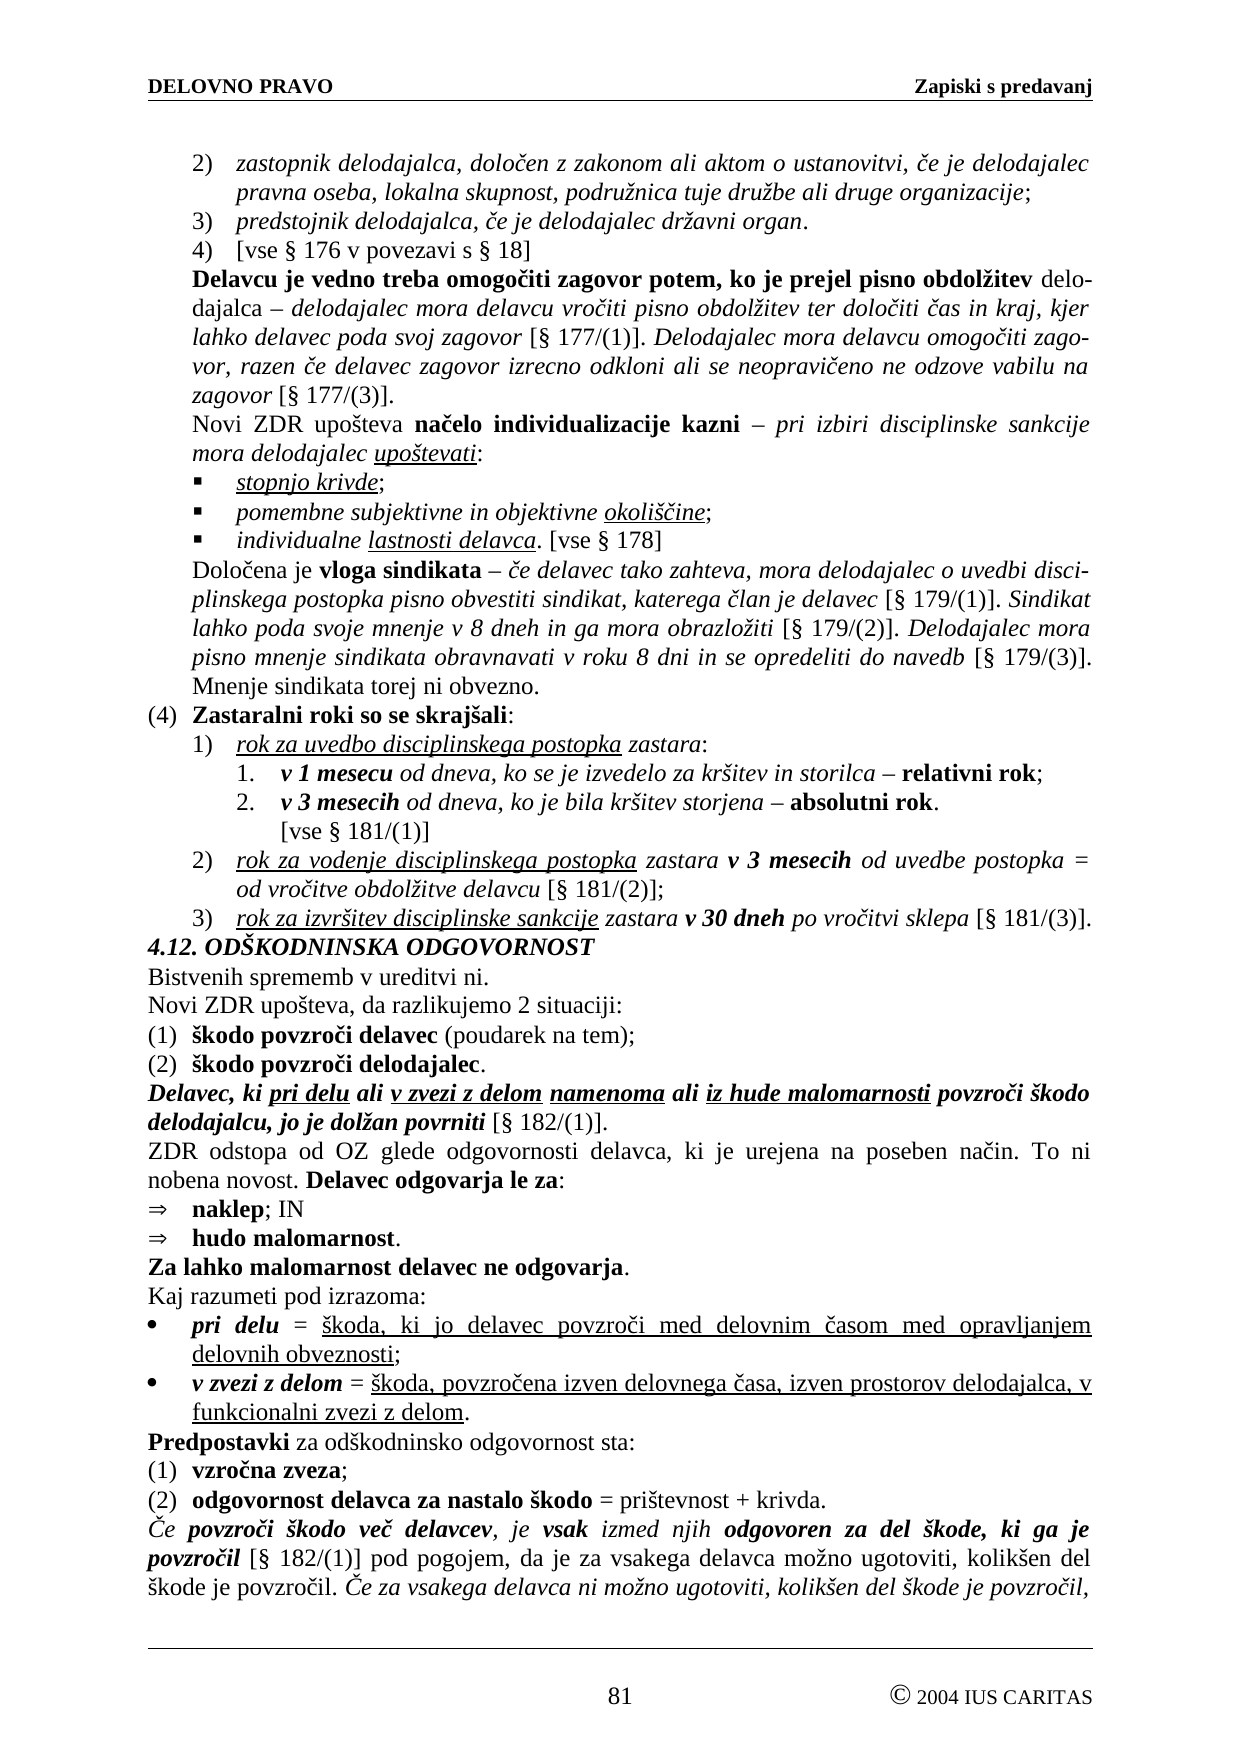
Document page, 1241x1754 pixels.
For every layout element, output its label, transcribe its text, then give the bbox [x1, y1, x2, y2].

list individualne lastnosti delavca. [vse § 178] [192, 525, 1093, 554]
list škodo povzroči delodajalec. [148, 1048, 1093, 1078]
list zastopnik delodajalca, določen z zakonom ali aktom o ustanovitvi, če je delodajalec pravna oseba, lokalna skupnost, podružnica tuje družbe ali druge organizacije; [192, 148, 1093, 206]
text Novi ZDR upošteva načelo individualizacije kazni – pri izbiri disciplinske sankcije mora delodajalec upoštevati: [192, 409, 1093, 467]
list predstojnik delodajalca, če je delodajalec državni organ. [192, 206, 1093, 235]
list pomembne subjektivne in objektivne okoliščine; [192, 496, 1093, 525]
text Če povzroči škodo več delavcev, je vsak izmed njih odgovoren za del škode, ki ga je povzročil [§ 182/(1)] pod pogojem, da je za vsakega delavca možno ugotoviti, kolikšen del škode je povzročil. Če za vsakega delavca ni možno ugotoviti, kolikšen del škode je povzročil, [148, 1513, 1093, 1601]
text Novi ZDR upošteva, da razlikujemo 2 situaciji: [148, 990, 1093, 1019]
list vzročna zveza; [148, 1455, 1093, 1484]
text Kaj razumeti pod izrazoma: [148, 1281, 1093, 1310]
list v 3 mesecih od dneva, ko je bila kršitev storjena – absolutni rok. [236, 787, 1093, 816]
text 4.12. ODŠKODNINSKA ODGOVORNOST [148, 932, 1093, 961]
list [vse § 176 v povezavi s § 18] [192, 235, 1093, 264]
text [vse § 181/(1)] [236, 816, 1093, 845]
list v 1 mesecu od dneva, ko se je izvedelo za kršitev in storilca – relativni rok; [236, 758, 1093, 787]
text ZDR odstopa od OZ glede odgovornosti delavca, ki je urejena na poseben način. To ni nobena novost. Delavec odgovarja le za: [148, 1136, 1093, 1194]
list škodo povzroči delavec (poudarek na tem); [148, 1019, 1093, 1048]
list naklep; IN [148, 1194, 1093, 1223]
list stopnjo krivde; [192, 467, 1093, 496]
text Predpostavki za odškodninsko odgovornost sta: [148, 1426, 1093, 1455]
list rok za izvršitev disciplinske sankcije zastara v 30 dneh po vročitvi sklepa [§ 181/(3)]. [192, 903, 1093, 932]
text Bistvenih sprememb v ureditvi ni. [148, 961, 1093, 990]
list pri delu = škoda, ki jo delavec povzroči med delovnim časom med opravljanjem delovnih obveznosti; [148, 1310, 1093, 1368]
text Delavec, ki pri delu ali v zvezi z delom namenoma ali iz hude malomarnosti povzroči škodo delodajalcu, jo je dolžan povrniti [§ 182/(1)]. [148, 1078, 1093, 1136]
list odgovornost delavca za nastalo škodo = prištevnost + krivda. [148, 1484, 1093, 1513]
text Določena je vloga sindikata – če delavec tako zahteva, mora delodajalec o uvedbi disci-plinskega postopka pisno obvestiti sindikat, katerega član je delavec [§ 179/(1)]. Sindikat lahko poda svoje mnenje v 8 dneh in ga mora obrazložiti [§ 179/(2)]. Delodajalec mora pisno mnenje sindikata obravnavati v roku 8 dni in se opredeliti do navedb [§ 179/(3)]. Mnenje sindikata torej ni obvezno. [192, 554, 1093, 700]
list Zastaralni roki so se skrajšali: [148, 700, 1093, 729]
list rok za vodenje disciplinskega postopka zastara v 3 mesecih od uvedbe postopka = od vročitve obdolžitve delavcu [§ 181/(2)]; [192, 845, 1093, 903]
list v zvezi z delom = škoda, povzročena izven delovnega časa, izven prostorov delodajalca, v funkcionalni zvezi z delom. [148, 1368, 1093, 1426]
list hudo malomarnost. [148, 1223, 1093, 1252]
text Za lahko malomarnost delavec ne odgovarja. [148, 1252, 1093, 1281]
text Delavcu je vedno treba omogočiti zagovor potem, ko je prejel pisno obdolžitev delo-dajalca – delodajalec mora delavcu vročiti pisno obdolžitev ter določiti čas in kraj, kjer lahko delavec poda svoj zagovor [§ 177/(1)]. Delodajalec mora delavcu omogočiti zago-vor, razen če delavec zagovor izrecno odkloni ali se neopravičeno ne odzove vabilu na zagovor [§ 177/(3)]. [192, 264, 1093, 409]
list rok za uvedbo disciplinskega postopka zastara: [192, 729, 1093, 758]
